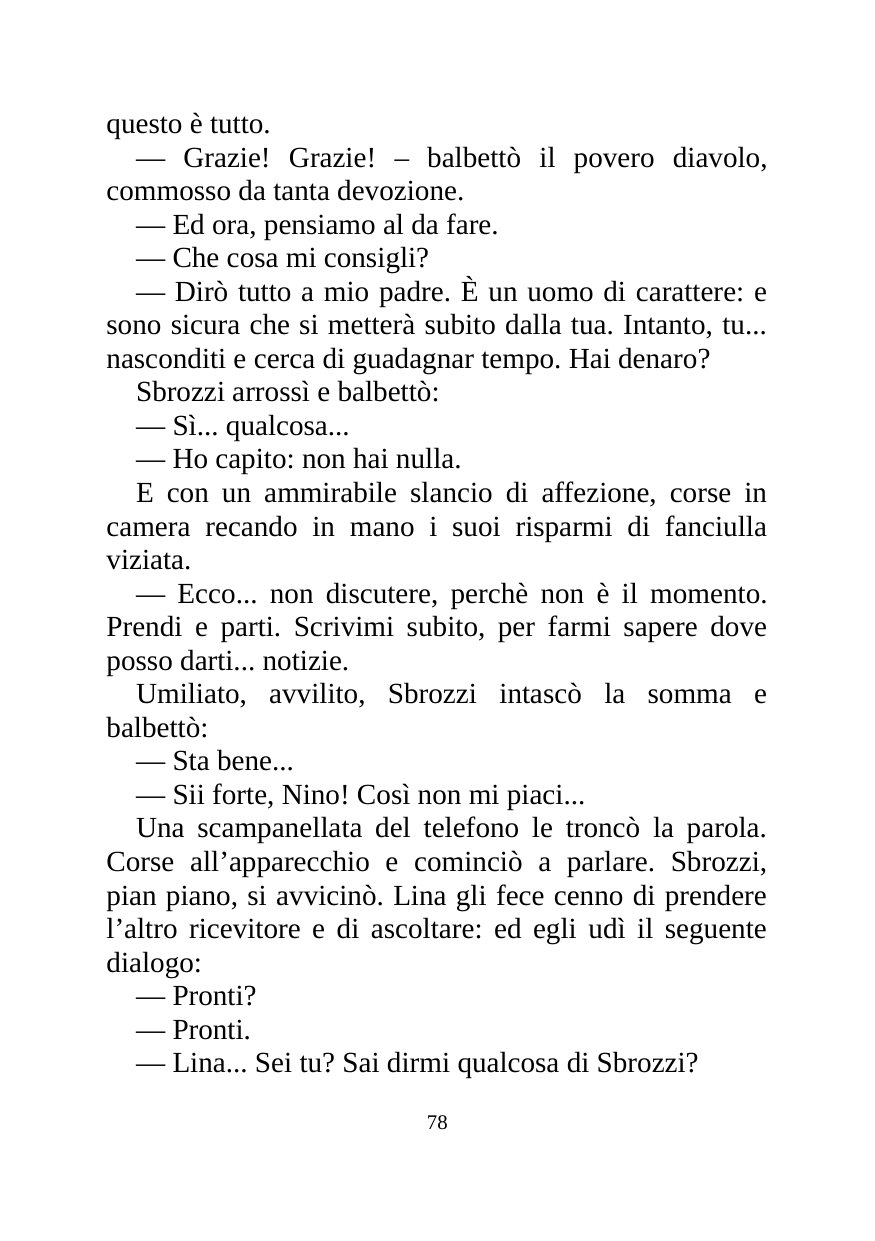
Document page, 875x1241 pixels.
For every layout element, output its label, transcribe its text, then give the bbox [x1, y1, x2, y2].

text — Sta bene... [106, 743, 768, 777]
text E con un ammirabile slancio di affezione, corse in camera recando in mano i suoi risparmi di fanciulla viziata. [106, 475, 768, 576]
text — Sì... qualcosa... [106, 408, 768, 442]
text Una scampanellata del telefono le troncò la parola. Corse all’apparecchio e cominciò a parlare. Sbrozzi, pian piano, si avvicinò. Lina gli fece cenno di prendere l’altro ricevitore e di ascoltare: ed egli udì il seguente dialogo: [106, 811, 768, 978]
text — Lina... Sei tu? Sai dirmi qualcosa di Sbrozzi? [106, 1045, 768, 1079]
text — Ed ora, pensiamo al da fare. [106, 207, 768, 240]
text — Ho capito: non hai nulla. [106, 442, 768, 475]
text — Grazie! Grazie! – balbettò il povero diavolo, commosso da tanta devozione. [106, 140, 768, 207]
text — Ecco... non discutere, perchè non è il momento. Prendi e parti. Scrivimi subito, per farmi sapere dove posso darti... notizie. [106, 576, 768, 676]
text — Che cosa mi consigli? [106, 240, 768, 274]
text Sbrozzi arrossì e balbettò: [106, 374, 768, 408]
text — Pronti? [106, 978, 768, 1012]
text — Pronti. [106, 1012, 768, 1045]
text Umiliato, avvilito, Sbrozzi intascò la somma e balbettò: [106, 676, 768, 743]
text — Dirò tutto a mio padre. È un uomo di carattere: e sono sicura che si metterà subito dalla tua. Intanto, tu... nasconditi e cerca di guadagnar tempo. Hai denaro? [106, 274, 768, 374]
text questo è tutto. [106, 106, 768, 140]
text — Sii forte, Nino! Così non mi piaci... [106, 777, 768, 811]
